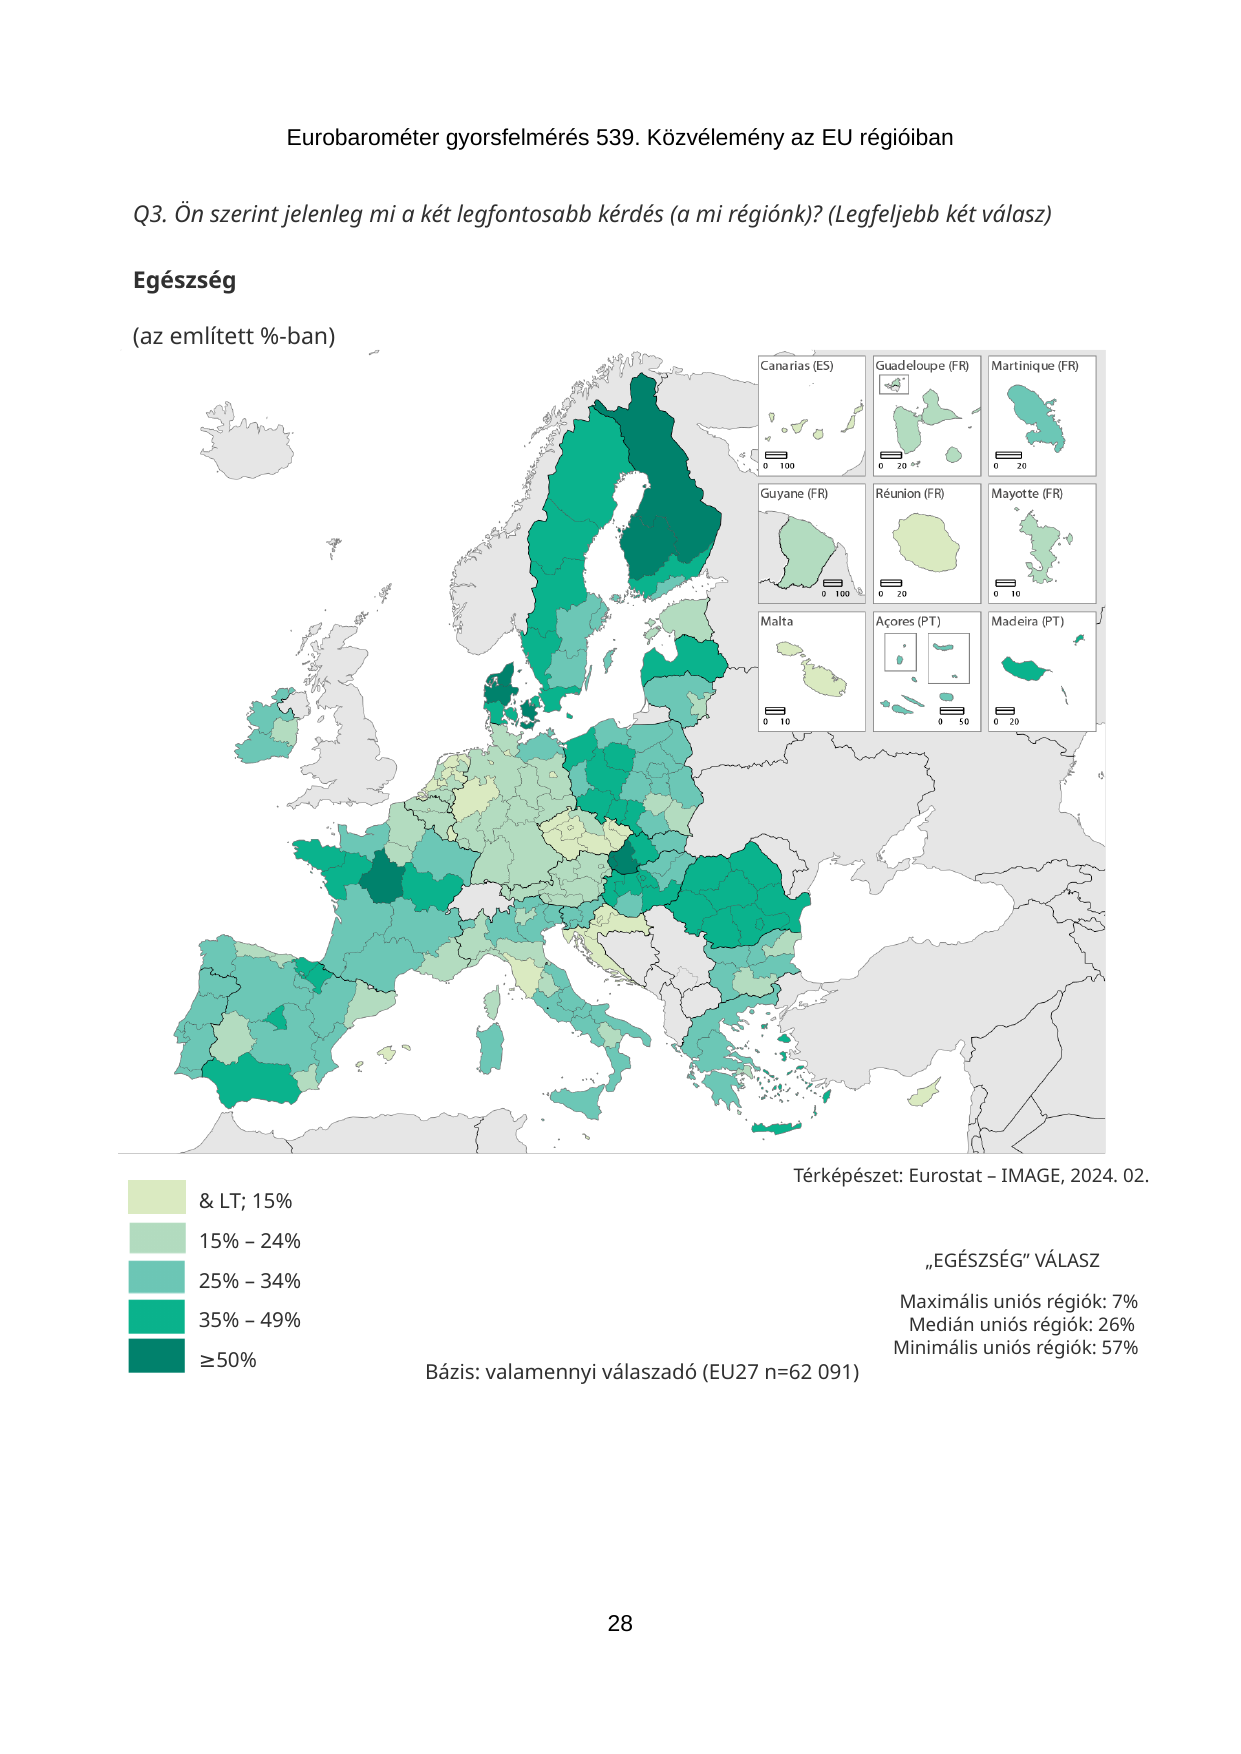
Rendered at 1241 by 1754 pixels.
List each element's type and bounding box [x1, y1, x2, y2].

picture [118, 343, 1111, 1155]
picture [129, 1339, 184, 1372]
picture [129, 1261, 184, 1294]
picture [130, 1223, 185, 1254]
picture [129, 1300, 184, 1333]
picture [128, 1180, 186, 1214]
